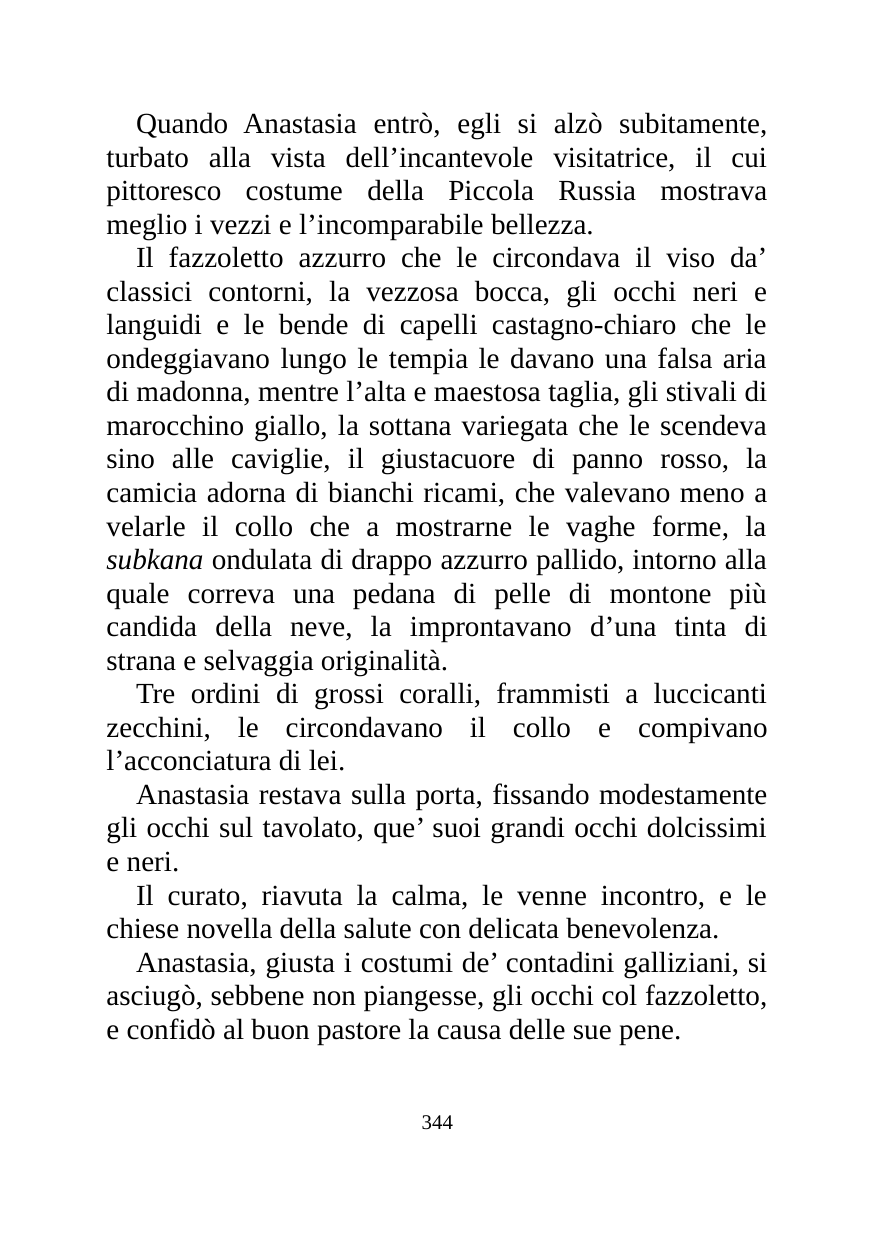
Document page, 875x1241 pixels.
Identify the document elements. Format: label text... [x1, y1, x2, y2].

text Anastasia restava sulla porta, fissando modestamente gli occhi sul tavolato, que’ suoi grandi occhi dolcissimi e neri. [106, 777, 768, 878]
text Anastasia, giusta i costumi de’ contadini galliziani, si asciugò, sebbene non piangesse, gli occhi col fazzoletto, e confidò al buon pastore la causa delle sue pene. [106, 945, 768, 1045]
text Tre ordini di grossi coralli, frammisti a luccicanti zecchini, le circondavano il collo e compivano l’acconciatura di lei. [106, 676, 768, 777]
text Quando Anastasia entrò, egli si alzò subitamente, turbato alla vista dell’incantevole visitatrice, il cui pittoresco costume della Piccola Russia mostrava meglio i vezzi e l’incomparabile bellezza. [106, 106, 768, 240]
text Il fazzoletto azzurro che le circondava il viso da’ classici contorni, la vezzosa bocca, gli occhi neri e languidi e le bende di capelli castagno-chiaro che le ondeggiavano lungo le tempia le davano una falsa aria di madonna, mentre l’alta e maestosa taglia, gli stivali di marocchino giallo, la sottana variegata che le scendeva sino alle caviglie, il giustacuore di panno rosso, la camicia adorna di bianchi ricami, che valevano meno a velarle il collo che a mostrarne le vaghe forme, la subkana ondulata di drappo azzurro pallido, intorno alla quale correva una pedana di pelle di montone più candida della neve, la improntavano d’una tinta di strana e selvaggia originalità. [106, 240, 768, 676]
text Il curato, riavuta la calma, le venne incontro, e le chiese novella della salute con delicata benevolenza. [106, 878, 768, 945]
